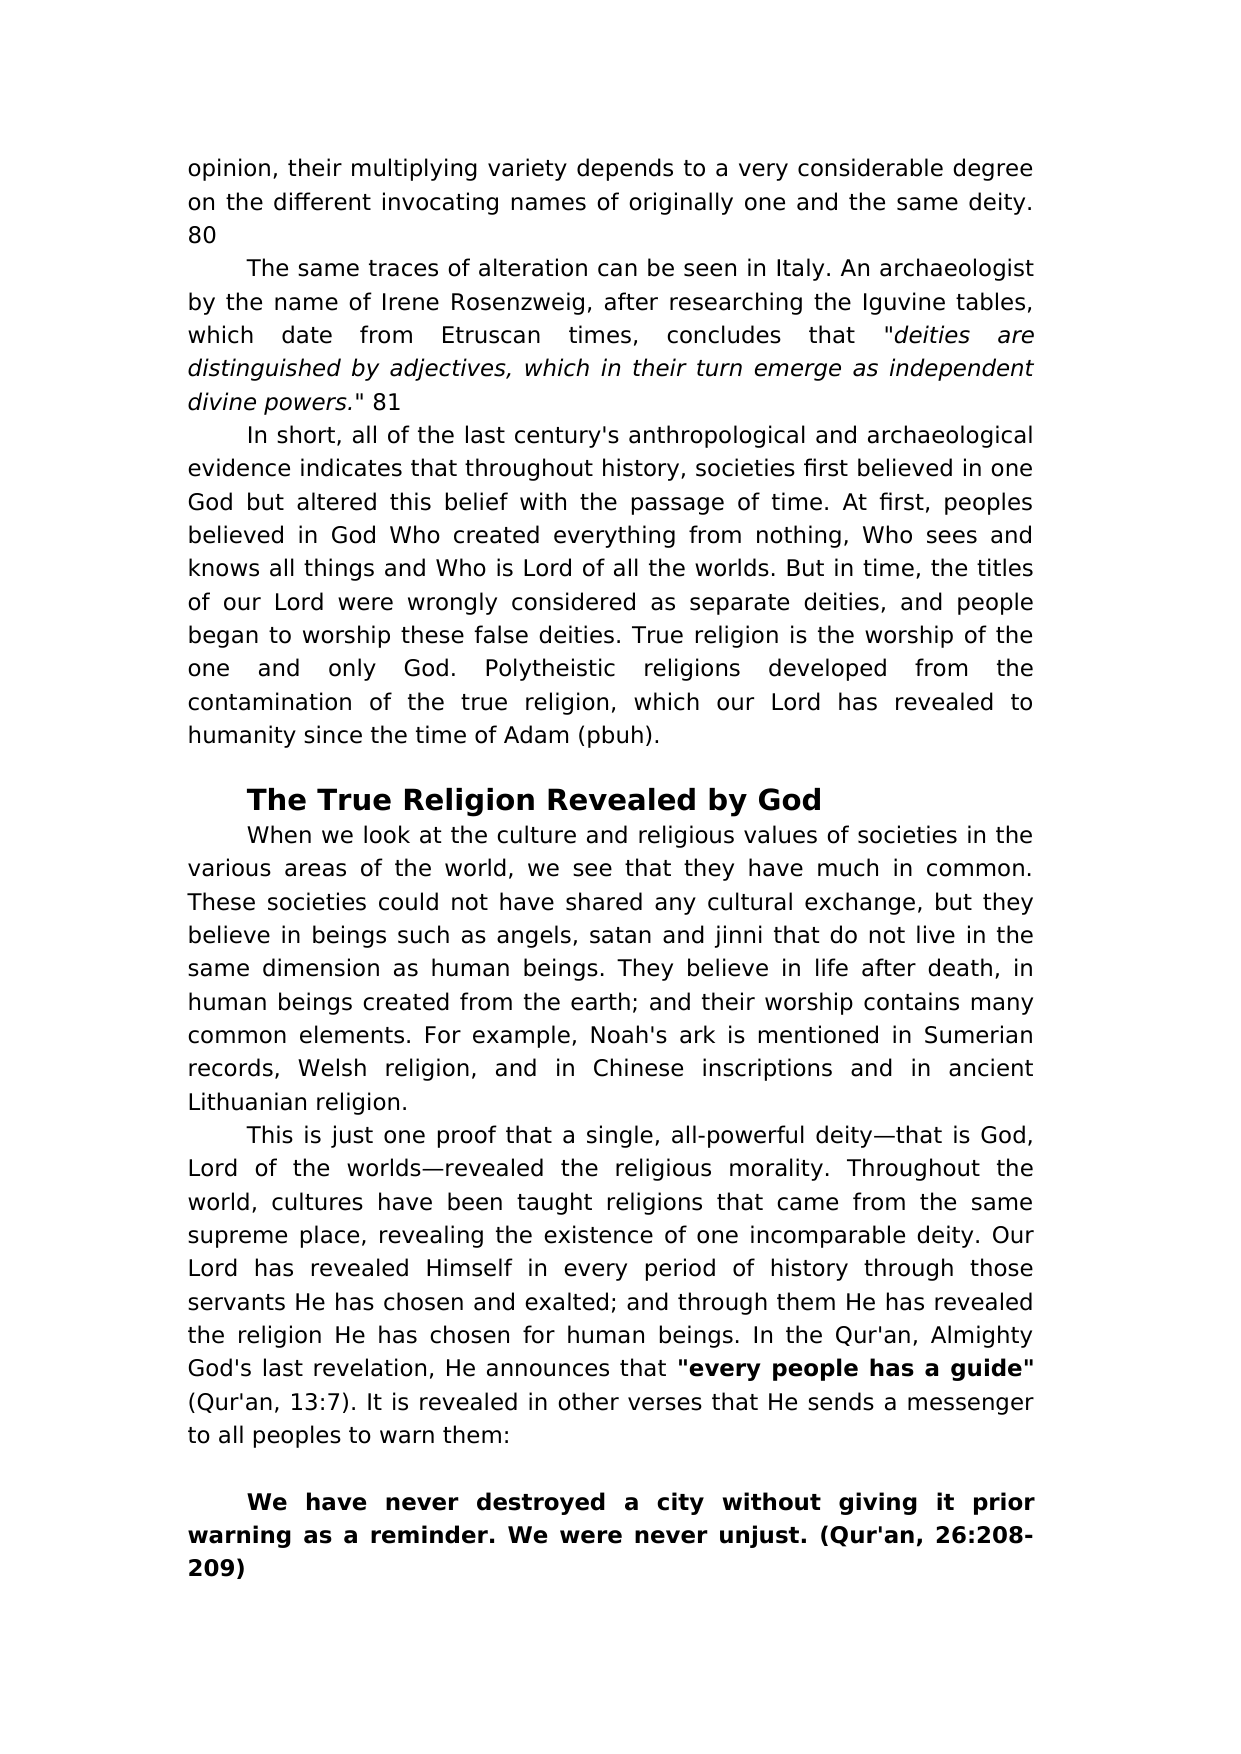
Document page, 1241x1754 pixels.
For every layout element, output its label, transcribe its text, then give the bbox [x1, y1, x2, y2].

text opinion, their multiplying variety depends to a very considerable degree on the different invocating names of originally one and the same deity. 80 [187, 150, 1035, 250]
text When we look at the culture and religious values of societies in the various areas of the world, we see that they have much in common. These societies could not have shared any cultural exchange, but they believe in beings such as angels, satan and jinni that do not live in the same dimension as human beings. They believe in life after death, in human beings created from the earth; and their worship contains many common elements. For example, Noah's ark is mentioned in Sumerian records, Welsh religion, and in Chinese inscriptions and in ancient Lithuanian religion. [187, 817, 1035, 1117]
text The same traces of alteration can be seen in Italy. An archaeologist by the name of Irene Rosenzweig, after researching the Iguvine tables, which date from Etruscan times, concludes that "deities are distinguished by adjectives, which in their turn emerge as independent divine powers." 81 [187, 250, 1035, 417]
text The True Religion Revealed by God [187, 783, 1035, 817]
text In short, all of the last century's anthropological and archaeological evidence indicates that throughout history, societies first believed in one God but altered this belief with the passage of time. At first, peoples believed in God Who created everything from nothing, Who sees and knows all things and Who is Lord of all the worlds. But in time, the titles of our Lord were wrongly considered as separate deities, and people began to worship these false deities. True religion is the worship of the one and only God. Polytheistic religions developed from the contamination of the true religion, which our Lord has revealed to humanity since the time of Adam (pbuh). [187, 417, 1035, 750]
text We have never destroyed a city without giving it prior warning as a reminder. We were never unjust. (Qur'an, 26:208-209) [187, 1483, 1035, 1583]
text This is just one proof that a single, all-powerful deity—that is God, Lord of the worlds—revealed the religious morality. Throughout the world, cultures have been taught religions that came from the same supreme place, revealing the existence of one incomparable deity. Our Lord has revealed Himself in every period of history through those servants He has chosen and exalted; and through them He has revealed the religion He has chosen for human beings. In the Qur'an, Almighty God's last revelation, He announces that "every people has a guide" (Qur'an, 13:7). It is revealed in other verses that He sends a messenger to all peoples to warn them: [187, 1117, 1035, 1450]
